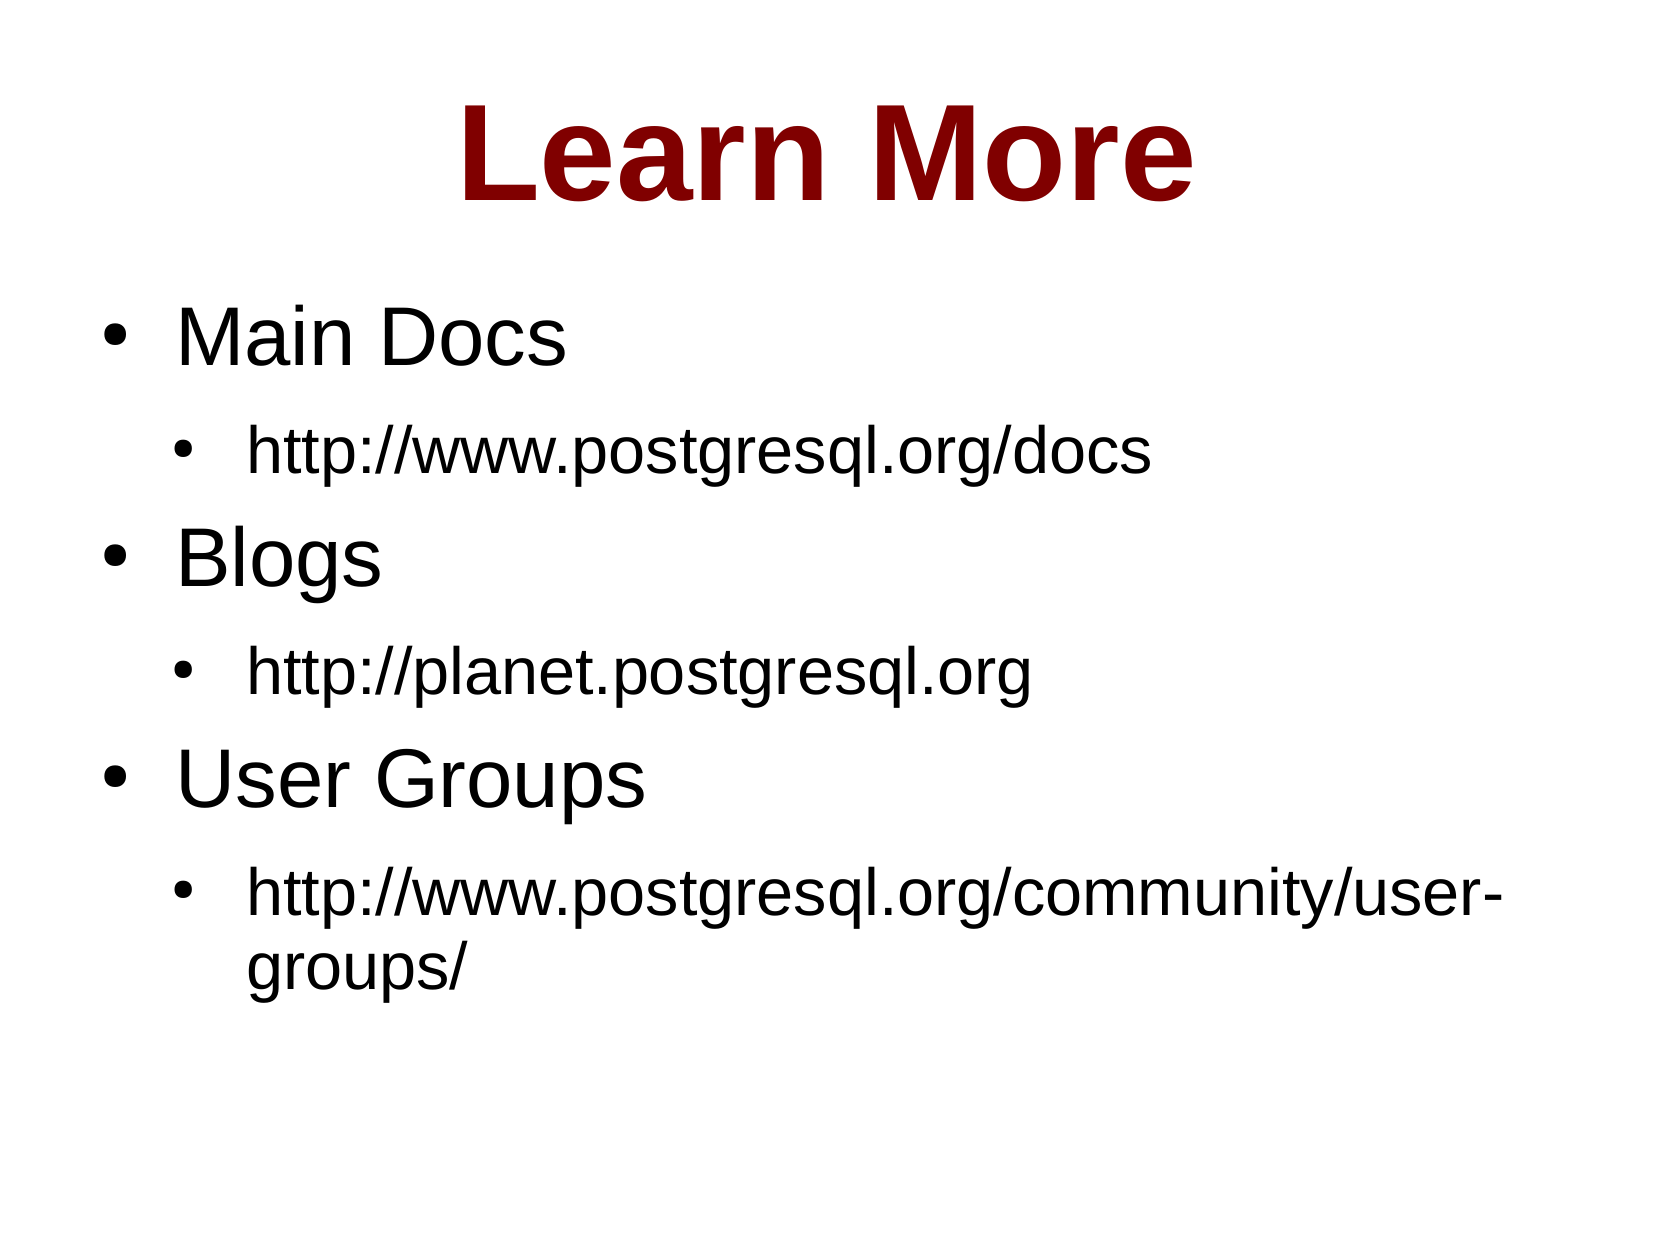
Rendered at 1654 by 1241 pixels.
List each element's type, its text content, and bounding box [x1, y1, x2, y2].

list Main Docs http://www.postgresql.org/docs Blogs http://planet.postgresql.org User Groups http://www.postgresql.org/community/user-groups/ [82, 290, 1571, 1010]
title Learn More [82, 49, 1571, 257]
